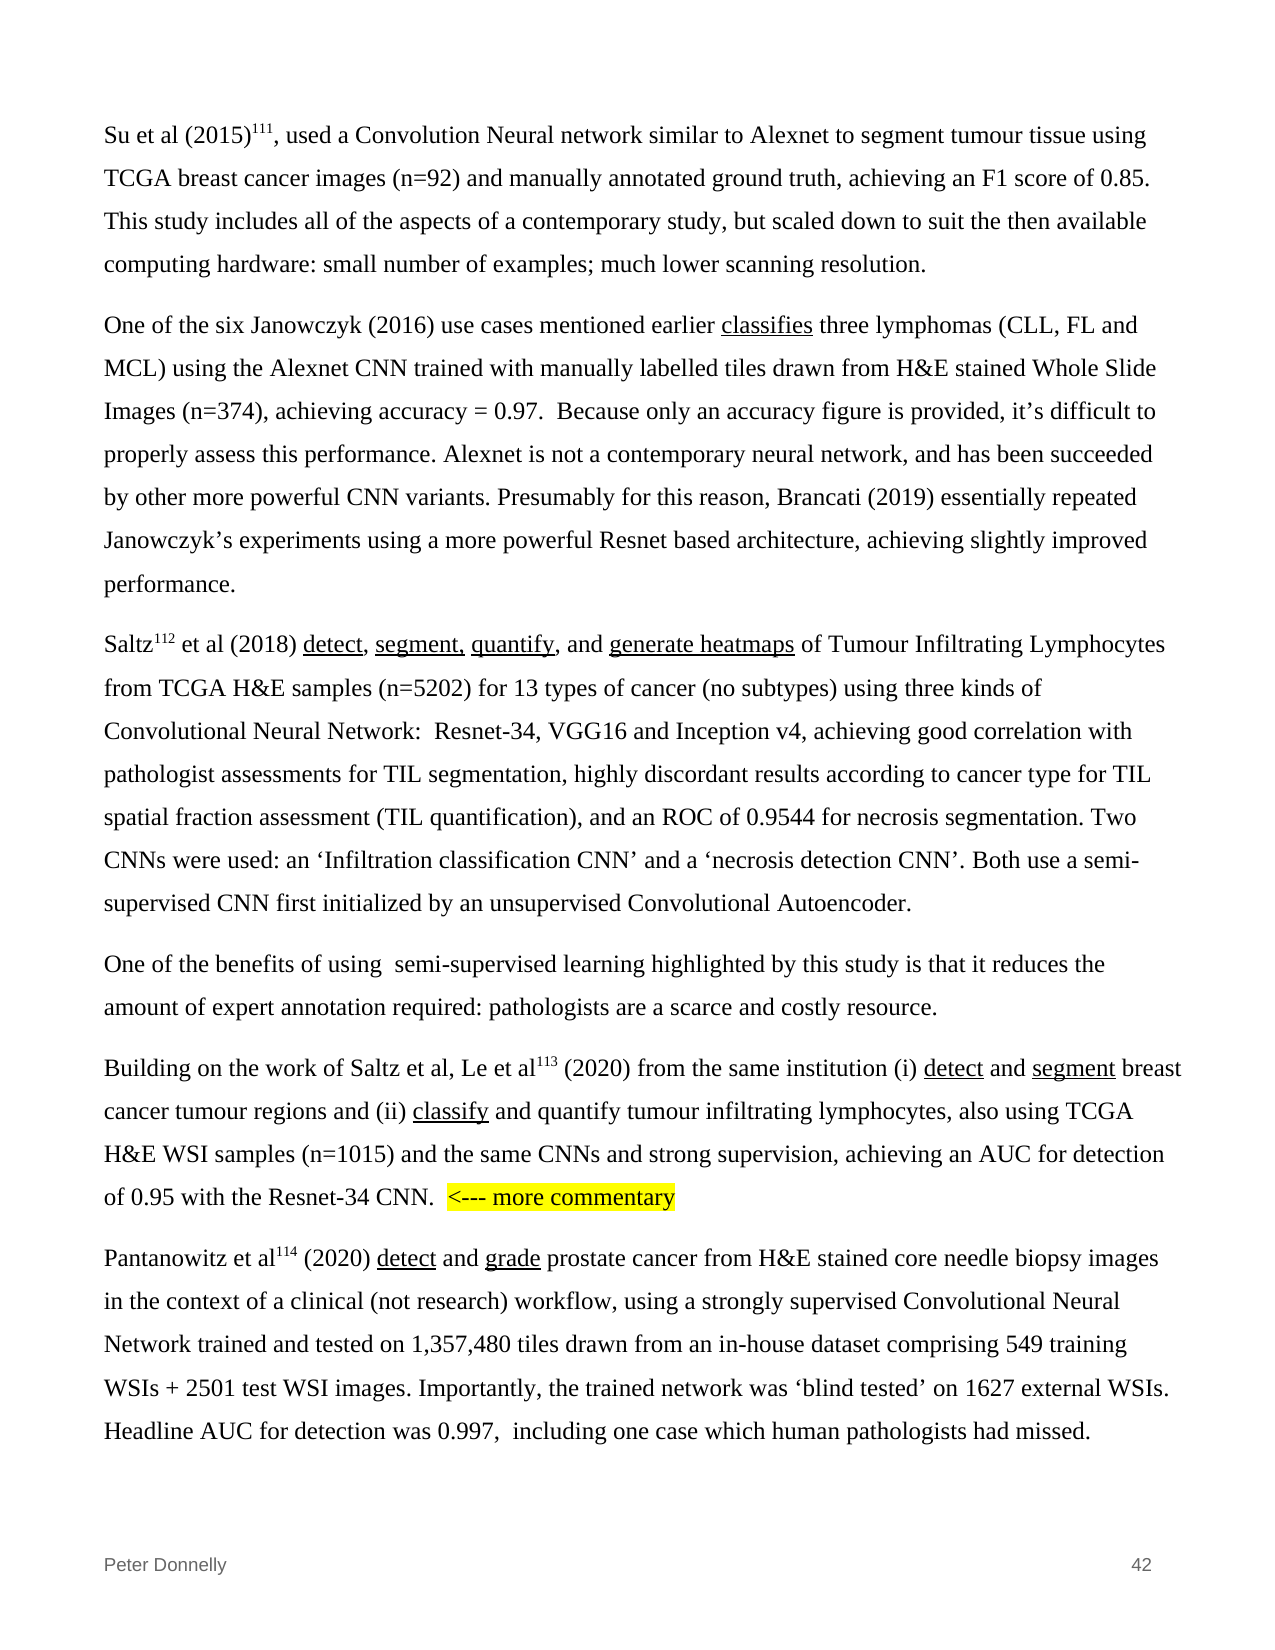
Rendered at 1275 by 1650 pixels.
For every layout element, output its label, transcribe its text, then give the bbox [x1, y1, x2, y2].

text One of the benefits of using semi-supervised learning highlighted by this study is that it reduces the amount of expert annotation required: pathologists are a scarce and costly resource. [103, 949, 1181, 1021]
text One of the six Janowczyk (2016) use cases mentioned earlier classifies three lymphomas (CLL, FL and MCL) using the Alexnet CNN trained with manually labelled tiles drawn from H&E stained Whole Slide Images (n=374), achieving accuracy = 0.97. Because only an accuracy figure is provided, it’s difficult to properly assess this performance. Alexnet is not a contemporary neural network, and has been succeeded by other more powerful CNN variants. Presumably for this reason, Brancati (2019) essentially repeated Janowczyk’s experiments using a more powerful Resnet based architecture, achieving slightly improved performance. [103, 310, 1181, 597]
text Pantanowitz et al (2020) detect and grade prostate cancer from H&E stained core needle biopsy images in the context of a clinical (not research) workflow, using a strongly supervised Convolutional Neural Network trained and tested on 1,357,480 tiles drawn from an in-house dataset comprising 549 training WSIs + 2501 test WSI images. Importantly, the trained network was ‘blind tested’ on 1627 external WSIs. Headline AUC for detection was 0.997, including one case which human pathologists had missed. [103, 1243, 1181, 1444]
text Saltz et al (2018) detect, segment, quantify, and generate heatmaps of Tumour Infiltrating Lymphocytes from TCGA H&E samples (n=5202) for 13 types of cancer (no subtypes) using three kinds of Convolutional Neural Network: Resnet-34, VGG16 and Inception v4, achieving good correlation with pathologist assessments for TIL segmentation, highly discordant results according to cancer type for TIL spatial fraction assessment (TIL quantification), and an ROC of 0.9544 for necrosis segmentation. Two CNNs were used: an ‘Infiltration classification CNN’ and a ‘necrosis detection CNN’. Both use a semi-supervised CNN first initialized by an unsupervised Convolutional Autoencoder. [103, 629, 1181, 917]
text Building on the work of Saltz et al, Le et al (2020) from the same institution (i) detect and segment breast cancer tumour regions and (ii) classify and quantify tumour infiltrating lymphocytes, also using TCGA H&E WSI samples (n=1015) and the same CNNs and strong supervision, achieving an AUC for detection of 0.95 with the Resnet-34 CNN. <--- more commentary [103, 1053, 1181, 1211]
text Su et al (2015), used a Convolution Neural network similar to Alexnet to segment tumour tissue using TCGA breast cancer images (n=92) and manually annotated ground truth, achieving an F1 score of 0.85. This study includes all of the aspects of a contemporary study, but scaled down to suit the then available computing hardware: small number of examples; much lower scanning resolution. [103, 120, 1181, 278]
